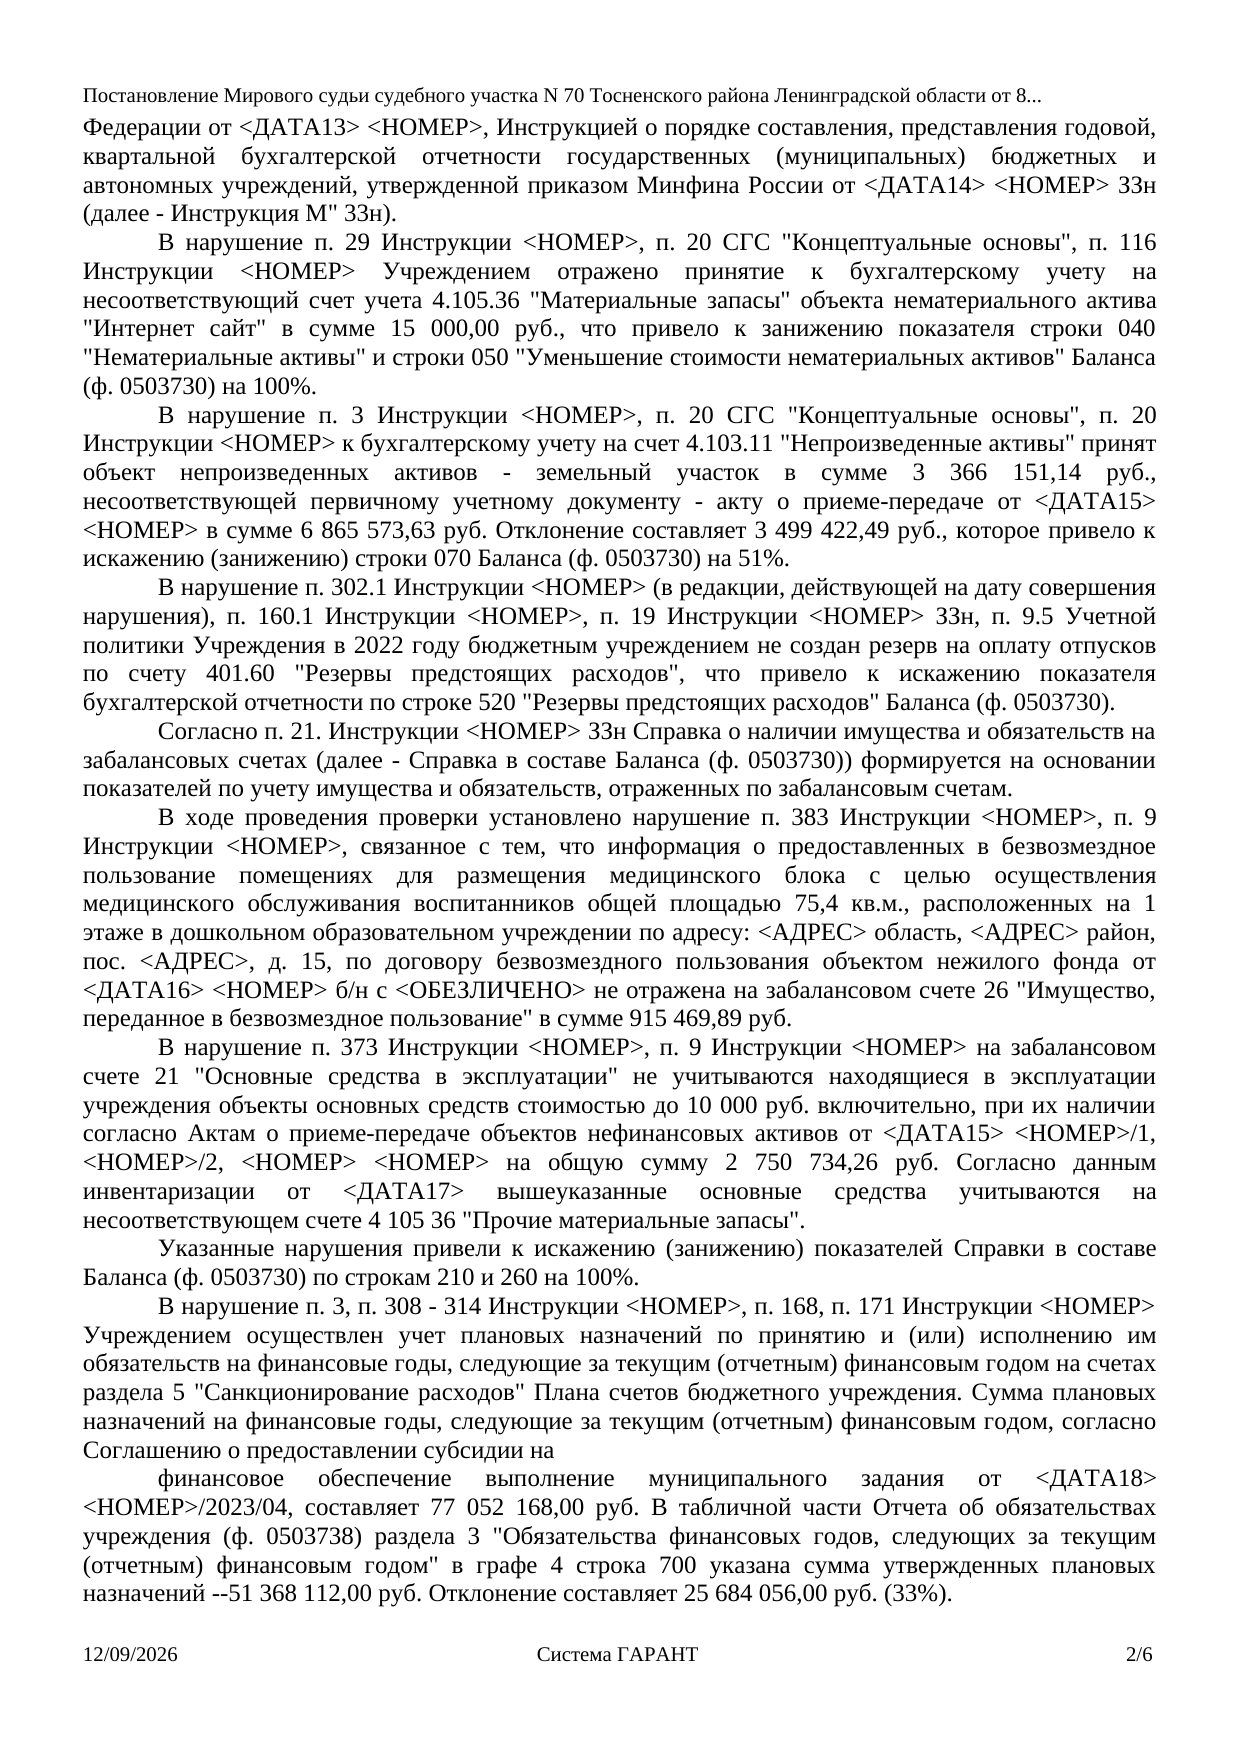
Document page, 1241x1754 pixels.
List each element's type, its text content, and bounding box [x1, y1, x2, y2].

text В нарушение п. 3 Инструкции <НОМЕР>, п. 20 СГС "Концептуальные основы", п. 20 Инструкции <НОМЕР> к бухгалтерскому учету на счет 4.103.11 "Непроизведенные активы" принят объект непроизведенных активов - земельный участок в сумме 3 366 151,14 руб., несоответствующей первичному учетному документу - акту о приеме-передаче от <ДАТА15> <НОМЕР> в сумме 6 865 573,63 руб. Отклонение составляет 3 499 422,49 руб., которое привело к искажению (занижению) строки 070 Баланса (ф. 0503730) на 51%. [83, 400, 1157, 572]
text Согласно п. 21. Инструкции <НОМЕР> ЗЗн Справка о наличии имущества и обязательств на забалансовых счетах (далее - Справка в составе Баланса (ф. 0503730)) формируется на основании показателей по учету имущества и обязательств, отраженных по забалансовым счетам. [83, 716, 1157, 802]
text В нарушение п. 302.1 Инструкции <НОМЕР> (в редакции, действующей на дату совершения нарушения), п. 160.1 Инструкции <НОМЕР>, п. 19 Инструкции <НОМЕР> ЗЗн, п. 9.5 Учетной политики Учреждения в 2022 году бюджетным учреждением не создан резерв на оплату отпусков по счету 401.60 "Резервы предстоящих расходов", что привело к искажению показателя бухгалтерской отчетности по строке 520 "Резервы предстоящих расходов" Баланса (ф. 0503730). [83, 572, 1157, 716]
text финансовое обеспечение выполнение муниципального задания от <ДАТА18> <НОМЕР>/2023/04, составляет 77 052 168,00 руб. В табличной части Отчета об обязательствах учреждения (ф. 0503738) раздела 3 "Обязательства финансовых годов, следующих за текущим (отчетным) финансовым годом" в графе 4 строка 700 указана сумма утвержденных плановых назначений --51 368 112,00 руб. Отклонение составляет 25 684 056,00 руб. (33%). [83, 1463, 1157, 1607]
text В ходе проведения проверки установлено нарушение п. 383 Инструкции <НОМЕР>, п. 9 Инструкции <НОМЕР>, связанное с тем, что информация о предоставленных в безвозмездное пользование помещениях для размещения медицинского блока с целью осуществления медицинского обслуживания воспитанников общей площадью 75,4 кв.м., расположенных на 1 этаже в дошкольном образовательном учреждении по адресу: <АДРЕС> область, <АДРЕС> район, пос. <АДРЕС>, д. 15, по договору безвозмездного пользования объектом нежилого фонда от <ДАТА16> <НОМЕР> б/н с <ОБЕЗЛИЧЕНО> не отражена на забалансовом счете 26 "Имущество, переданное в безвозмездное пользование" в сумме 915 469,89 руб. [83, 802, 1157, 1032]
text В нарушение п. 29 Инструкции <НОМЕР>, п. 20 СГС "Концептуальные основы", п. 116 Инструкции <НОМЕР> Учреждением отражено принятие к бухгалтерскому учету на несоответствующий счет учета 4.105.36 "Материальные запасы" объекта нематериального актива "Интернет сайт" в сумме 15 000,00 руб., что привело к занижению показателя строки 040 "Нематериальные активы" и строки 050 "Уменьшение стоимости нематериальных активов" Баланса (ф. 0503730) на 100%. [83, 227, 1157, 400]
text Указанные нарушения привели к искажению (занижению) показателей Справки в составе Баланса (ф. 0503730) по строкам 210 и 260 на 100%. [83, 1233, 1157, 1291]
text Федерации от <ДАТА13> <НОМЕР>, Инструкцией о порядке составления, представления годовой, квартальной бухгалтерской отчетности государственных (муниципальных) бюджетных и автономных учреждений, утвержденной приказом Минфина России от <ДАТА14> <НОМЕР> ЗЗн (далее - Инструкция М" 33н). [83, 112, 1157, 227]
text В нарушение п. 3, п. 308 - 314 Инструкции <НОМЕР>, п. 168, п. 171 Инструкции <НОМЕР> Учреждением осуществлен учет плановых назначений по принятию и (или) исполнению им обязательств на финансовые годы, следующие за текущим (отчетным) финансовым годом на счетах раздела 5 "Санкционирование расходов" Плана счетов бюджетного учреждения. Сумма плановых назначений на финансовые годы, следующие за текущим (отчетным) финансовым годом, согласно Соглашению о предоставлении субсидии на [83, 1291, 1157, 1463]
text В нарушение п. 373 Инструкции <НОМЕР>, п. 9 Инструкции <НОМЕР> на забалансовом счете 21 "Основные средства в эксплуатации" не учитываются находящиеся в эксплуатации учреждения объекты основных средств стоимостью до 10 000 руб. включительно, при их наличии согласно Актам о приеме-передаче объектов нефинансовых активов от <ДАТА15> <НОМЕР>/1, <НОМЕР>/2, <НОМЕР> <НОМЕР> на общую сумму 2 750 734,26 руб. Согласно данным инвентаризации от <ДАТА17> вышеуказанные основные средства учитываются на несоответствующем счете 4 105 36 "Прочие материальные запасы". [83, 1032, 1157, 1233]
